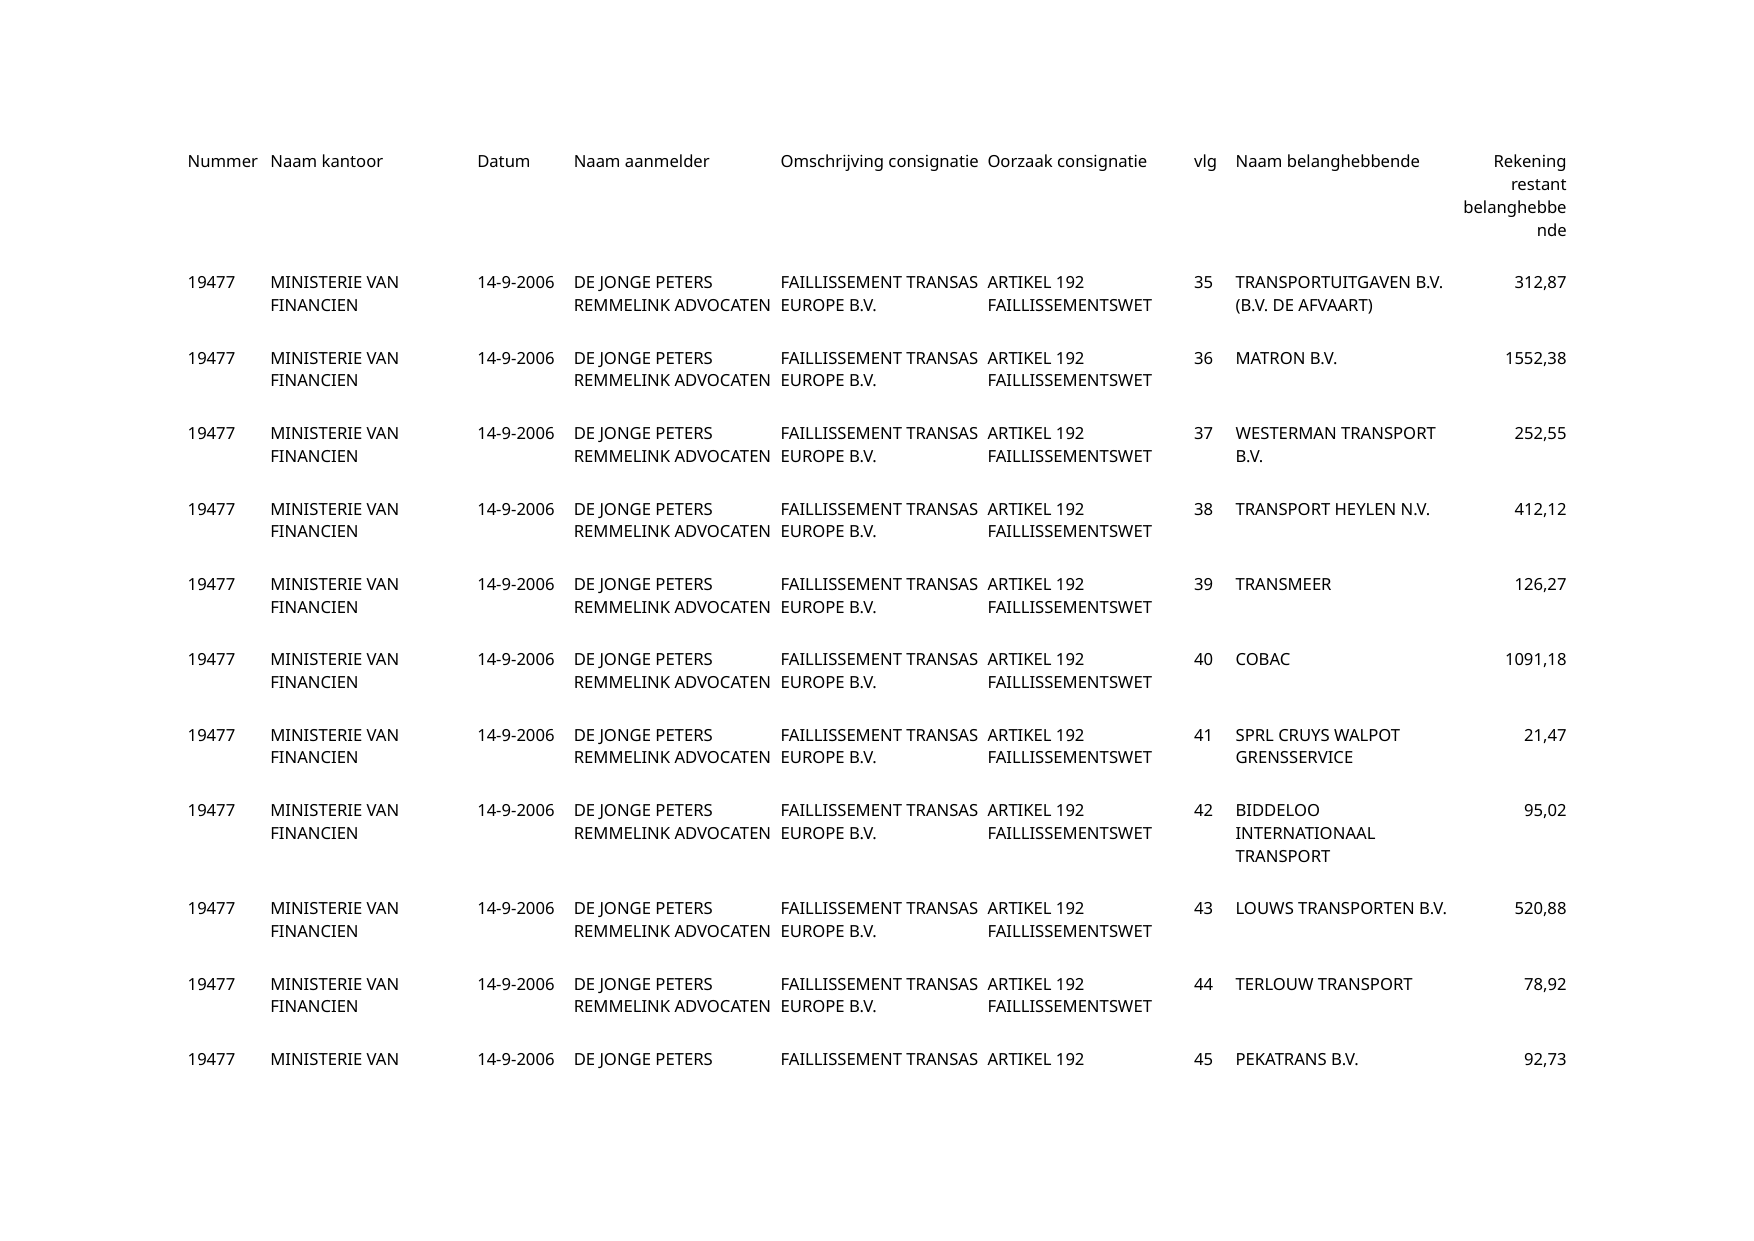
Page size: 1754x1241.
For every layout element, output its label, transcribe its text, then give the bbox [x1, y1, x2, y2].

table_cell 14-9-2006 [477, 723, 573, 799]
table_cell TRANSPORTUITGAVEN B.V. (B.V. DE AFVAART) [1235, 271, 1456, 346]
table_cell ARTIKEL 192 FAILLISSEMENTSWET [987, 648, 1194, 723]
table_cell MINISTERIE VAN FINANCIEN [270, 497, 477, 572]
table_cell 19477 [188, 346, 270, 422]
table_cell FAILLISSEMENT TRANSAS EUROPE B.V. [780, 497, 987, 572]
table_cell FAILLISSEMENT TRANSAS EUROPE B.V. [780, 799, 987, 897]
table_cell DE JONGE PETERS REMMELINK ADVOCATEN [574, 972, 780, 1048]
table_cell 38 [1194, 497, 1235, 572]
table_cell WESTERMAN TRANSPORT B.V. [1235, 422, 1456, 497]
table_cell 39 [1194, 573, 1235, 648]
table_cell 36 [1194, 346, 1235, 422]
table_cell FAILLISSEMENT TRANSAS EUROPE B.V. [780, 648, 987, 723]
table_cell 19477 [188, 422, 270, 497]
table_cell MINISTERIE VAN FINANCIEN [270, 271, 477, 346]
table_header Rekening restant belanghebbende [1456, 150, 1566, 271]
table_cell FAILLISSEMENT TRANSAS EUROPE B.V. [780, 271, 987, 346]
table_cell 14-9-2006 [477, 897, 573, 972]
table_cell MINISTERIE VAN FINANCIEN [270, 648, 477, 723]
table_cell 43 [1194, 897, 1235, 972]
table_cell 19477 [188, 1048, 270, 1070]
table_cell MINISTERIE VAN FINANCIEN [270, 723, 477, 799]
table_header Naam belanghebbende [1235, 150, 1456, 271]
table_cell ARTIKEL 192 FAILLISSEMENTSWET [987, 799, 1194, 897]
table_header Omschrijving consignatie [780, 150, 987, 271]
table_cell 35 [1194, 271, 1235, 346]
table_cell ARTIKEL 192 FAILLISSEMENTSWET [987, 897, 1194, 972]
table_cell TERLOUW TRANSPORT [1235, 972, 1456, 1048]
table_cell FAILLISSEMENT TRANSAS EUROPE B.V. [780, 723, 987, 799]
table_cell 37 [1194, 422, 1235, 497]
table_cell ARTIKEL 192 FAILLISSEMENTSWET [987, 497, 1194, 572]
table_cell 1552,38 [1456, 346, 1566, 422]
table_cell PEKATRANS B.V. [1235, 1048, 1456, 1070]
table_cell DE JONGE PETERS REMMELINK ADVOCATEN [574, 346, 780, 422]
table_cell 14-9-2006 [477, 346, 573, 422]
table_cell MINISTERIE VAN FINANCIEN [270, 897, 477, 972]
table_cell 45 [1194, 1048, 1235, 1070]
table_cell 14-9-2006 [477, 271, 573, 346]
table_cell MINISTERIE VAN FINANCIEN [270, 799, 477, 897]
table_cell 14-9-2006 [477, 648, 573, 723]
table_header vlg [1194, 150, 1235, 271]
table_cell 312,87 [1456, 271, 1566, 346]
table_cell MINISTERIE VAN FINANCIEN [270, 573, 477, 648]
table_cell ARTIKEL 192 FAILLISSEMENTSWET [987, 346, 1194, 422]
table_cell DE JONGE PETERS REMMELINK ADVOCATEN [574, 271, 780, 346]
table_cell COBAC [1235, 648, 1456, 723]
table_cell DE JONGE PETERS REMMELINK ADVOCATEN [574, 422, 780, 497]
table_header Naam aanmelder [574, 150, 780, 271]
table_cell FAILLISSEMENT TRANSAS EUROPE B.V. [780, 422, 987, 497]
table_cell DE JONGE PETERS REMMELINK ADVOCATEN [574, 497, 780, 572]
table_header Oorzaak consignatie [987, 150, 1194, 271]
table_cell TRANSMEER [1235, 573, 1456, 648]
table_cell SPRL CRUYS WALPOT GRENSSERVICE [1235, 723, 1456, 799]
table_cell 14-9-2006 [477, 573, 573, 648]
table_cell 14-9-2006 [477, 497, 573, 572]
table_cell 41 [1194, 723, 1235, 799]
table_cell 19477 [188, 271, 270, 346]
table_cell 19477 [188, 897, 270, 972]
table_cell LOUWS TRANSPORTEN B.V. [1235, 897, 1456, 972]
table_cell 95,02 [1456, 799, 1566, 897]
table_cell ARTIKEL 192 FAILLISSEMENTSWET [987, 271, 1194, 346]
table_cell 1091,18 [1456, 648, 1566, 723]
table_cell DE JONGE PETERS REMMELINK ADVOCATEN [574, 897, 780, 972]
table_cell FAILLISSEMENT TRANSAS EUROPE B.V. [780, 346, 987, 422]
table_cell 19477 [188, 972, 270, 1048]
table_cell ARTIKEL 192 FAILLISSEMENTSWET [987, 573, 1194, 648]
table_cell DE JONGE PETERS REMMELINK ADVOCATEN [574, 573, 780, 648]
table_cell 14-9-2006 [477, 799, 573, 897]
table_cell 14-9-2006 [477, 1048, 573, 1070]
table_cell 126,27 [1456, 573, 1566, 648]
table_cell 14-9-2006 [477, 422, 573, 497]
table_cell MINISTERIE VAN [270, 1048, 477, 1070]
table_cell FAILLISSEMENT TRANSAS EUROPE B.V. [780, 972, 987, 1048]
table_cell 21,47 [1456, 723, 1566, 799]
table_cell BIDDELOO INTERNATIONAAL TRANSPORT [1235, 799, 1456, 897]
table_cell MINISTERIE VAN FINANCIEN [270, 972, 477, 1048]
table_cell FAILLISSEMENT TRANSAS EUROPE B.V. [780, 573, 987, 648]
table_cell 19477 [188, 723, 270, 799]
table_cell 412,12 [1456, 497, 1566, 572]
table_cell ARTIKEL 192 FAILLISSEMENTSWET [987, 422, 1194, 497]
table_cell 252,55 [1456, 422, 1566, 497]
table_header Naam kantoor [270, 150, 477, 271]
table_cell MINISTERIE VAN FINANCIEN [270, 346, 477, 422]
table_cell 19477 [188, 497, 270, 572]
table_header Nummer [188, 150, 270, 271]
table_cell MATRON B.V. [1235, 346, 1456, 422]
table_cell ARTIKEL 192 [987, 1048, 1194, 1070]
table_cell ARTIKEL 192 FAILLISSEMENTSWET [987, 972, 1194, 1048]
table_cell DE JONGE PETERS REMMELINK ADVOCATEN [574, 799, 780, 897]
table_cell 14-9-2006 [477, 972, 573, 1048]
table_cell DE JONGE PETERS [574, 1048, 780, 1070]
table_cell 40 [1194, 648, 1235, 723]
table_cell 78,92 [1456, 972, 1566, 1048]
table_cell FAILLISSEMENT TRANSAS EUROPE B.V. [780, 897, 987, 972]
table_cell 44 [1194, 972, 1235, 1048]
table_cell TRANSPORT HEYLEN N.V. [1235, 497, 1456, 572]
table_cell 42 [1194, 799, 1235, 897]
table_cell ARTIKEL 192 FAILLISSEMENTSWET [987, 723, 1194, 799]
table_cell DE JONGE PETERS REMMELINK ADVOCATEN [574, 648, 780, 723]
table_cell 19477 [188, 648, 270, 723]
table_header Datum [477, 150, 573, 271]
table_cell FAILLISSEMENT TRANSAS [780, 1048, 987, 1070]
table_cell 92,73 [1456, 1048, 1566, 1070]
table_cell 19477 [188, 573, 270, 648]
table_cell 19477 [188, 799, 270, 897]
table_cell MINISTERIE VAN FINANCIEN [270, 422, 477, 497]
table_cell 520,88 [1456, 897, 1566, 972]
table_cell DE JONGE PETERS REMMELINK ADVOCATEN [574, 723, 780, 799]
